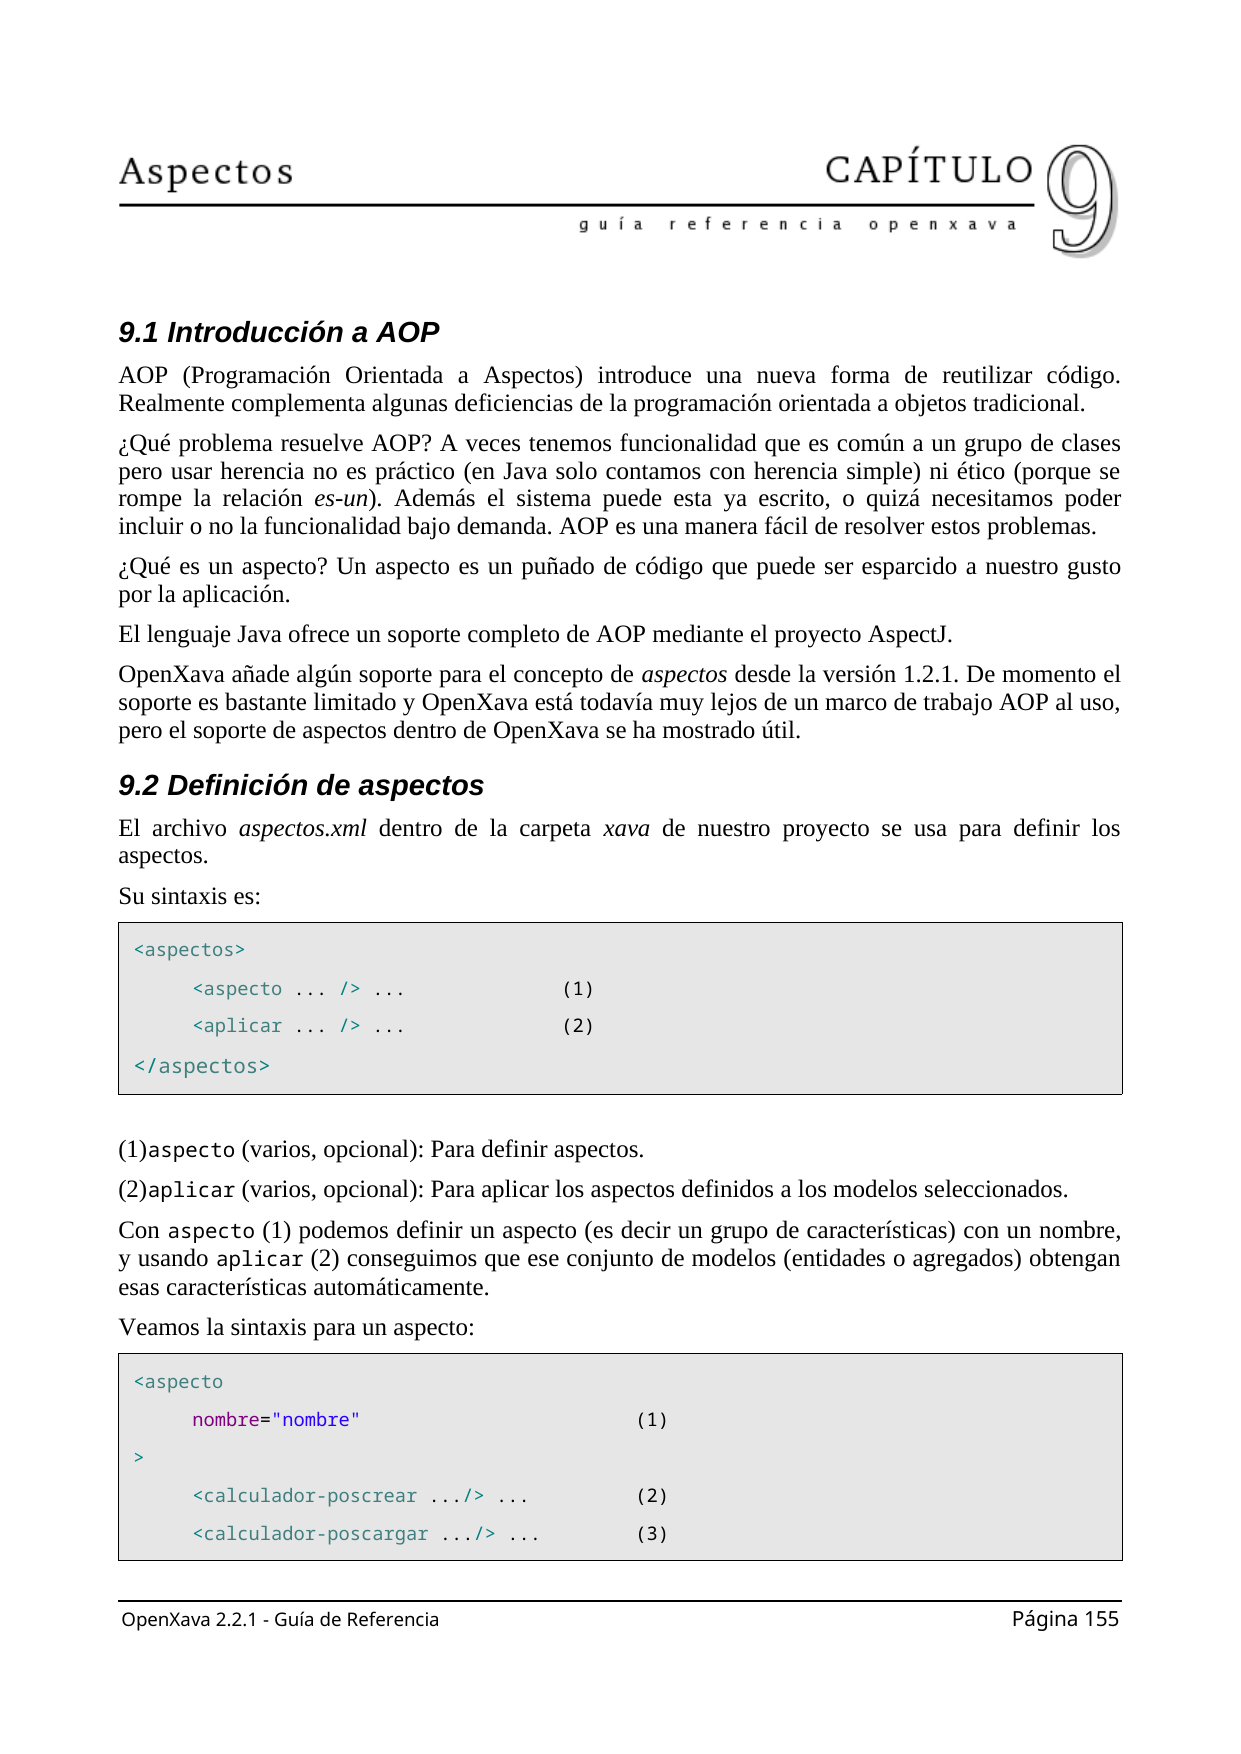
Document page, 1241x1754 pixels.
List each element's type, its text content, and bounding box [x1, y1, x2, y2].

text El lenguaje Java ofrece un soporte completo de AOP mediante el proyecto AspectJ. [118, 620, 1122, 648]
text El archivo aspectos.xml dentro de la carpeta xava de nuestro proyecto se usa para definir los aspectos. [118, 814, 1122, 869]
text Veamos la sintaxis para un aspecto: [118, 1313, 1122, 1341]
text nombre="nombre" (1) [119, 1391, 1122, 1429]
text <calculador-poscrear .../> ... (2) [119, 1467, 1122, 1505]
subtitle Definición de aspectos [118, 769, 1122, 801]
text </aspectos> [119, 1036, 1122, 1094]
list aspecto (varios, opcional): Para definir aspectos. [118, 1135, 1122, 1163]
list aplicar (varios, opcional): Para aplicar los aspectos definidos a los modelos seleccionados. [118, 1176, 1122, 1204]
text <aspectos> [119, 923, 1122, 960]
subtitle Aspectos [118, 287, 1122, 291]
text OpenXava añade algún soporte para el concepto de aspectos desde la versión 1.2.1. De momento el soporte es bastante limitado y OpenXava está todavía muy lejos de un marco de trabajo AOP al uso, pero el soporte de aspectos dentro de OpenXava se ha mostrado útil. [118, 661, 1122, 744]
text Con aspecto (1) podemos definir un aspecto (es decir un grupo de características) con un nombre, y usando aplicar (2) conseguimos que ese conjunto de modelos (entidades o agregados) obtengan esas características automáticamente. [118, 1216, 1122, 1300]
text ¿Qué es un aspecto? Un aspecto es un puñado de código que puede ser esparcido a nuestro gusto por la aplicación. [118, 552, 1122, 608]
text Su sintaxis es: [118, 882, 1122, 909]
text AOP (Programación Orientada a Aspectos) introduce una nueva forma de reutilizar código. Realmente complementa algunas deficiencias de la programación orientada a objetos tradicional. [118, 361, 1122, 417]
text <calculador-poscargar .../> ... (3) [119, 1505, 1122, 1560]
subtitle Introducción a AOP [118, 316, 1122, 349]
text <aplicar ... /> ... (2) [119, 998, 1122, 1036]
text > [119, 1429, 1122, 1467]
picture [119, 118, 1124, 287]
text <aspecto ... /> ... (1) [119, 960, 1122, 998]
text <aspecto [119, 1354, 1122, 1391]
text ¿Qué problema resuelve AOP? A veces tenemos funcionalidad que es común a un grupo de clases pero usar herencia no es práctico (en Java solo contamos con herencia simple) ni ético (porque se rompe la relación es-un). Además el sistema puede esta ya escrito, o quizá necesitamos poder incluir o no la funcionalidad bajo demanda. AOP es una manera fácil de resolver estos problemas. [118, 429, 1122, 540]
